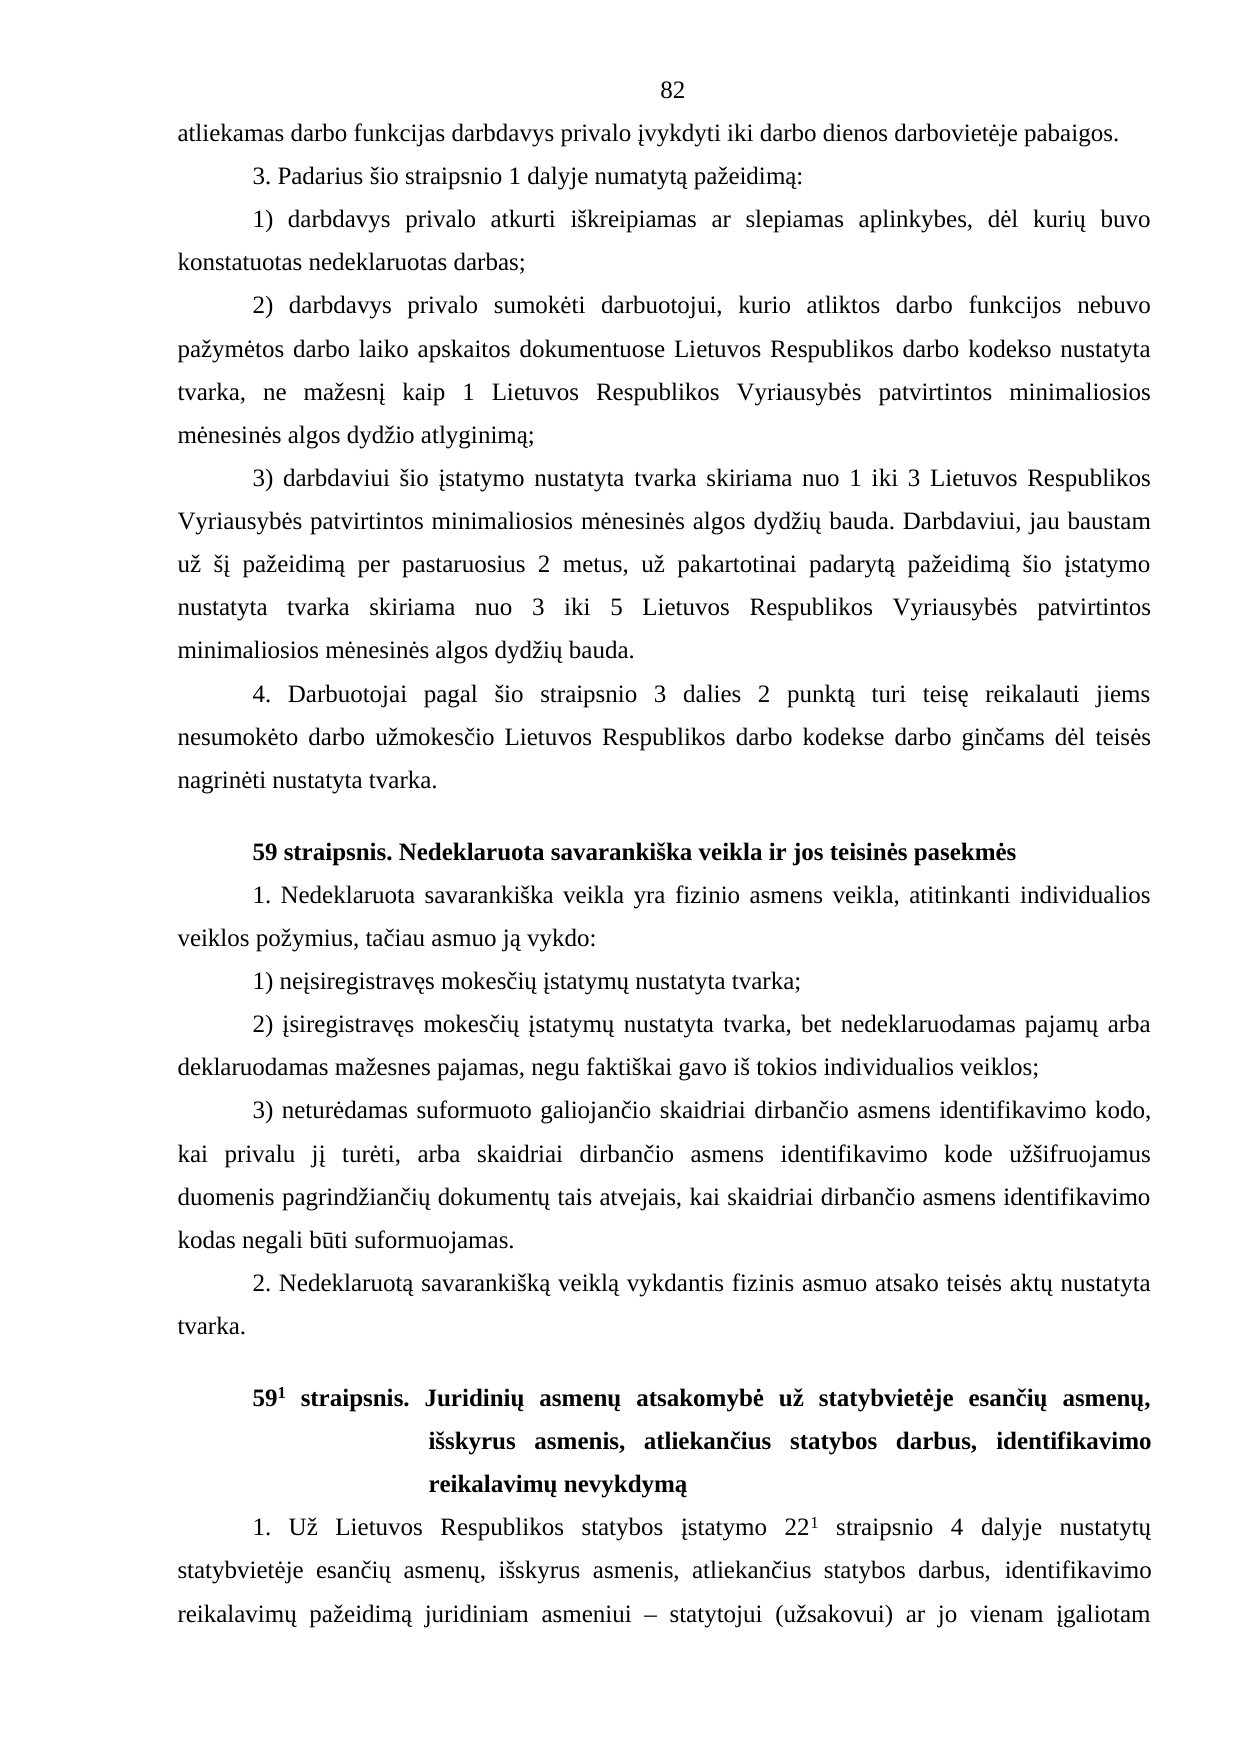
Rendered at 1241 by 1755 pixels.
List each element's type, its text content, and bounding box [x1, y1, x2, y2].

text atliekamas darbo funkcijas darbdavys privalo įvykdyti iki darbo dienos darbovietėje pabaigos. [177, 118, 1152, 147]
text 1. Už Lietuvos Respublikos statybos įstatymo 221 straipsnio 4 dalyje nustatytų statybvietėje esančių asmenų, išskyrus asmenis, atliekančius statybos darbus, identifikavimo reikalavimų pažeidimą juridiniam asmeniui – statytojui (užsakovui) ar jo vienam įgaliotam [177, 1512, 1152, 1627]
text 3. Padarius šio straipsnio 1 dalyje numatytą pažeidimą: [177, 161, 1152, 190]
text 1. Nedeklaruota savarankiška veikla yra fizinio asmens veikla, atitinkanti individualios veiklos požymius, tačiau asmuo ją vykdo: [177, 880, 1152, 952]
text 3) neturėdamas suformuoto galiojančio skaidriai dirbančio asmens identifikavimo kodo, kai privalu jį turėti, arba skaidriai dirbančio asmens identifikavimo kode užšifruojamus duomenis pagrindžiančių dokumentų tais atvejais, kai skaidriai dirbančio asmens identifikavimo kodas negali būti suformuojamas. [177, 1096, 1152, 1254]
text 2) darbdavys privalo sumokėti darbuotojui, kurio atliktos darbo funkcijos nebuvo pažymėtos darbo laiko apskaitos dokumentuose Lietuvos Respublikos darbo kodekso nustatyta tvarka, ne mažesnį kaip 1 Lietuvos Respublikos Vyriausybės patvirtintos minimaliosios mėnesinės algos dydžio atlyginimą; [177, 291, 1152, 449]
text 59 straipsnis. Nedeklaruota savarankiška veikla ir jos teisinės pasekmės [177, 837, 1152, 866]
text 2. Nedeklaruotą savarankišką veiklą vykdantis fizinis asmuo atsako teisės aktų nustatyta tvarka. [177, 1268, 1152, 1340]
text 3) darbdaviui šio įstatymo nustatyta tvarka skiriama nuo 1 iki 3 Lietuvos Respublikos Vyriausybės patvirtintos minimaliosios mėnesinės algos dydžių bauda. Darbdaviui, jau baustam už šį pažeidimą per pastaruosius 2 metus, už pakartotinai padarytą pažeidimą šio įstatymo nustatyta tvarka skiriama nuo 3 iki 5 Lietuvos Respublikos Vyriausybės patvirtintos minimaliosios mėnesinės algos dydžių bauda. [177, 463, 1152, 664]
text 1) darbdavys privalo atkurti iškreipiamas ar slepiamas aplinkybes, dėl kurių buvo konstatuotas nedeklaruotas darbas; [177, 204, 1152, 276]
text 4. Darbuotojai pagal šio straipsnio 3 dalies 2 punktą turi teisę reikalauti jiems nesumokėto darbo užmokesčio Lietuvos Respublikos darbo kodekse darbo ginčams dėl teisės nagrinėti nustatyta tvarka. [177, 679, 1152, 794]
text 2) įsiregistravęs mokesčių įstatymų nustatyta tvarka, bet nedeklaruodamas pajamų arba deklaruodamas mažesnes pajamas, negu faktiškai gavo iš tokios individualios veiklos; [177, 1009, 1152, 1081]
text 591 straipsnis. Juridinių asmenų atsakomybė už statybvietėje esančių asmenų, išskyrus asmenis, atliekančius statybos darbus, identifikavimo reikalavimų nevykdymą [252, 1383, 1152, 1498]
text 1) neįsiregistravęs mokesčių įstatymų nustatyta tvarka; [177, 966, 1152, 995]
